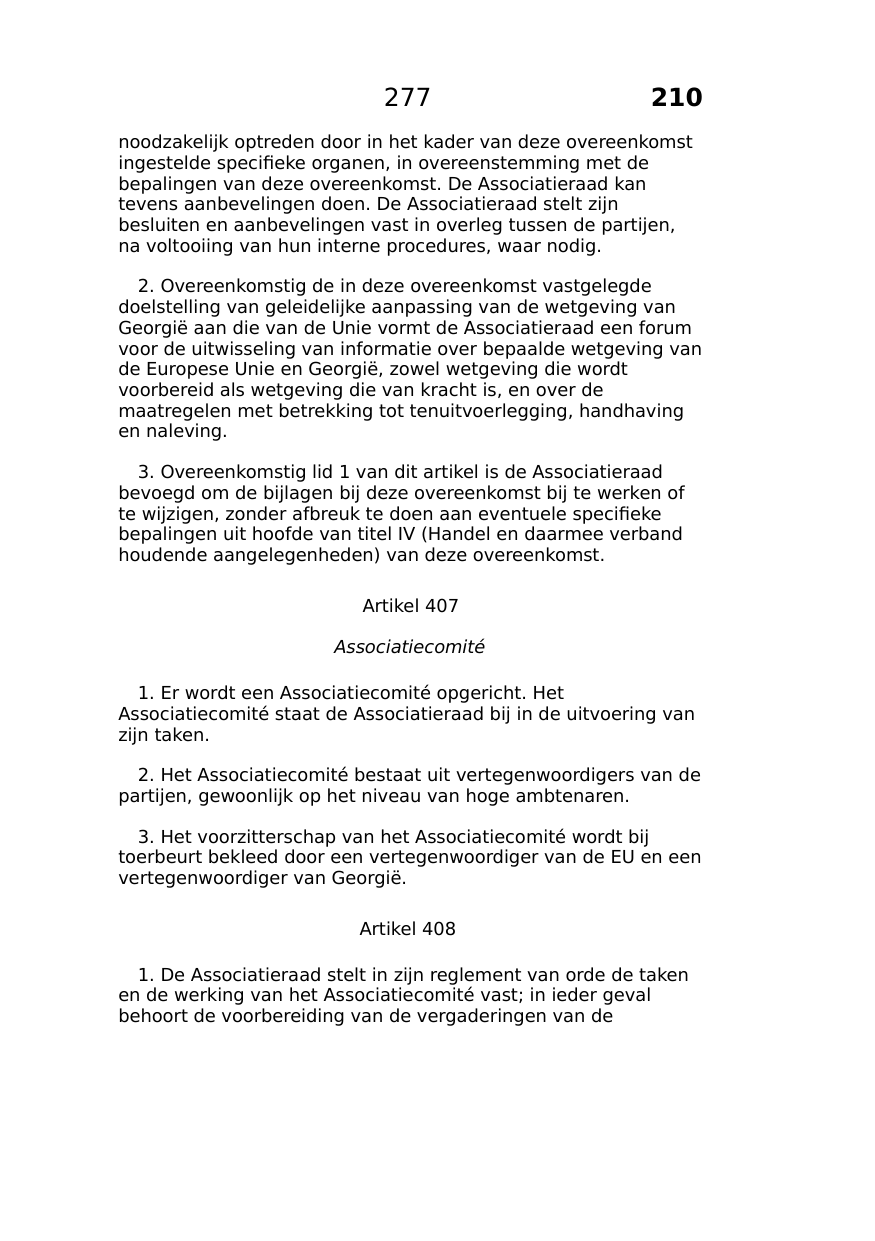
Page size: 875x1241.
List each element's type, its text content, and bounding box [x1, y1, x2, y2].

text 1. De Associatieraad stelt in zijn reglement van orde de taken en de werking van het Associatiecomité vast; in ieder geval behoort de voorbereiding van de vergaderingen van de [118, 964, 703, 1027]
text 3. Het voorzitterschap van het Associatiecomité wordt bij toerbeurt bekleed door een vertegenwoordiger van de EU en een vertegenwoordiger van Georgië. [118, 827, 703, 889]
subtitle Artikel 407 Associatiecomité [118, 596, 703, 658]
text 2. Het Associatiecomité bestaat uit vertegenwoordigers van de partijen, gewoonlijk op het niveau van hoge ambtenaren. [118, 765, 703, 807]
text 2. Overeenkomstig de in deze overeenkomst vastgelegde doelstelling van geleidelijke aanpassing van de wetgeving van Georgië aan die van de Unie vormt de Associatieraad een forum voor de uitwisseling van informatie over bepaalde wetgeving van de Europese Unie en Georgië, zowel wetgeving die wordt voorbereid als wetgeving die van kracht is, en over de maatregelen met betrekking tot tenuitvoerlegging, handhaving en naleving. [118, 276, 703, 442]
text noodzakelijk optreden door in het kader van deze overeenkomst ingestelde specifieke organen, in overeenstemming met de bepalingen van deze overeenkomst. De Associatieraad kan tevens aanbevelingen doen. De Associatieraad stelt zijn besluiten en aanbevelingen vast in overleg tussen de partijen, na voltooiing van hun interne procedures, waar nodig. [118, 132, 703, 256]
text 3. Overeenkomstig lid 1 van dit artikel is de Associatieraad bevoegd om de bijlagen bij deze overeenkomst bij te werken of te wijzigen, zonder afbreuk te doen aan eventuele specifieke bepalingen uit hoofde van titel IV (Handel en daarmee verband houdende aangelegenheden) van deze overeenkomst. [118, 462, 703, 566]
subtitle Artikel 408 [118, 919, 703, 939]
text 1. Er wordt een Associatiecomité opgericht. Het Associatiecomité staat de Associatieraad bij in de uitvoering van zijn taken. [118, 683, 703, 745]
